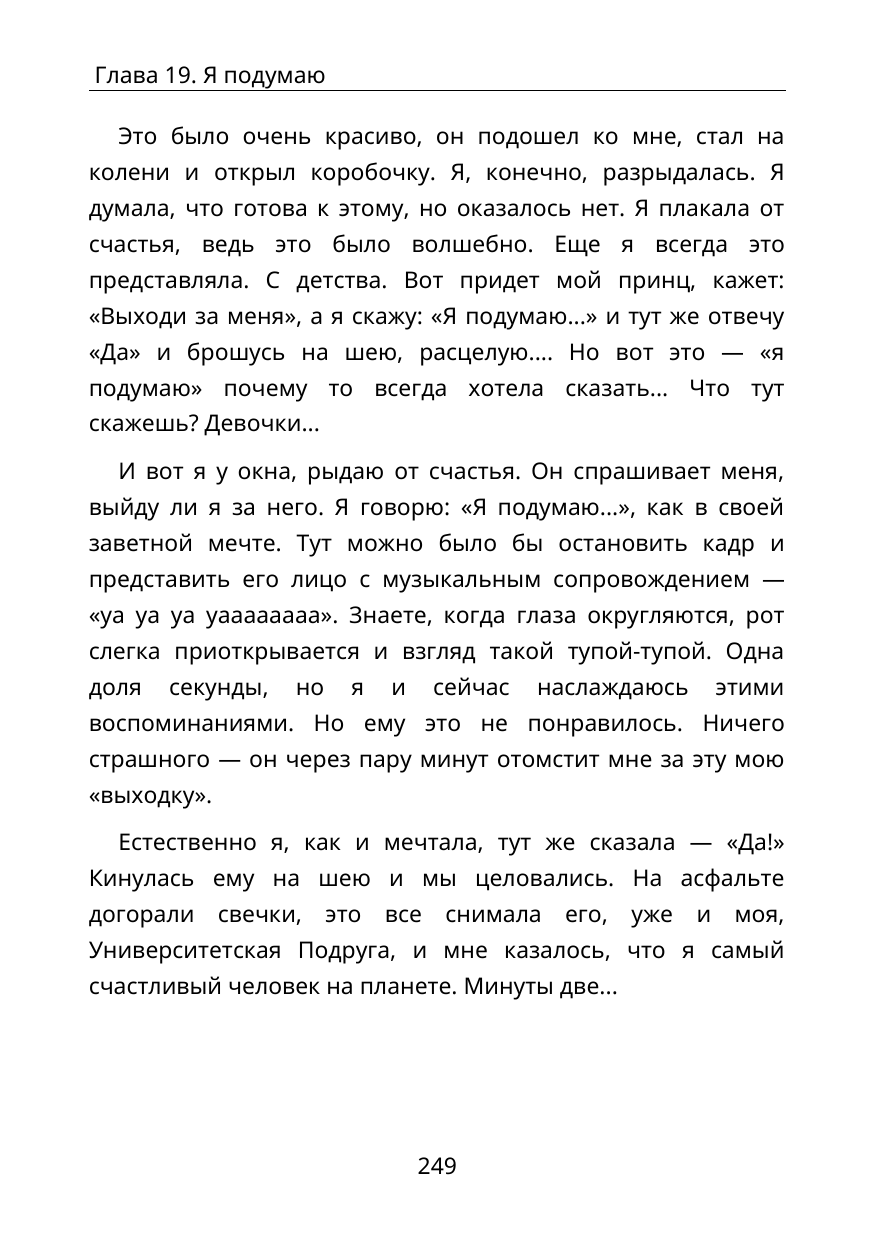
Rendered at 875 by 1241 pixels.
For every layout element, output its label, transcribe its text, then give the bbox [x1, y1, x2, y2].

text Это было очень красиво, он подошел ко мне, стал на колени и открыл коробочку. Я, конечно, разрыдалась. Я думала, что готова к этому, но оказалось нет. Я плакала от счастья, ведь это было волшебно. Еще я всегда это представляла. С детства. Вот придет мой принц, кажет: «Выходи за меня», а я скажу: «Я подумаю...» и тут же отвечу «Да» и брошусь на шею, расцелую.... Но вот это — «я подумаю» почему то всегда хотела сказать... Что тут скажешь? Девочки... [88, 120, 786, 439]
text Естественно я, как и мечтала, тут же сказала — «Да!» Кинулась ему на шею и мы целовались. На асфальте догорали свечки, это все снимала его, уже и моя, Университетская Подруга, и мне казалось, что я самый счастливый человек на планете. Минуты две... [88, 826, 786, 1001]
text И вот я у окна, рыдаю от счастья. Он спрашивает меня, выйду ли я за него. Я говорю: «Я подумаю...», как в своей заветной мечте. Тут можно было бы остановить кадр и представить его лицо с музыкальным сопровождением — «уа уа уа уаааааааа». Знаете, когда глаза округляются, рот слегка приоткрывается и взгляд такой тупой-тупой. Одна доля секунды, но я и сейчас наслаждаюсь этими воспоминаниями. Но ему это не понравилось. Ничего страшного — он через пару минут отомстит мне за эту мою «выходку». [88, 455, 786, 810]
